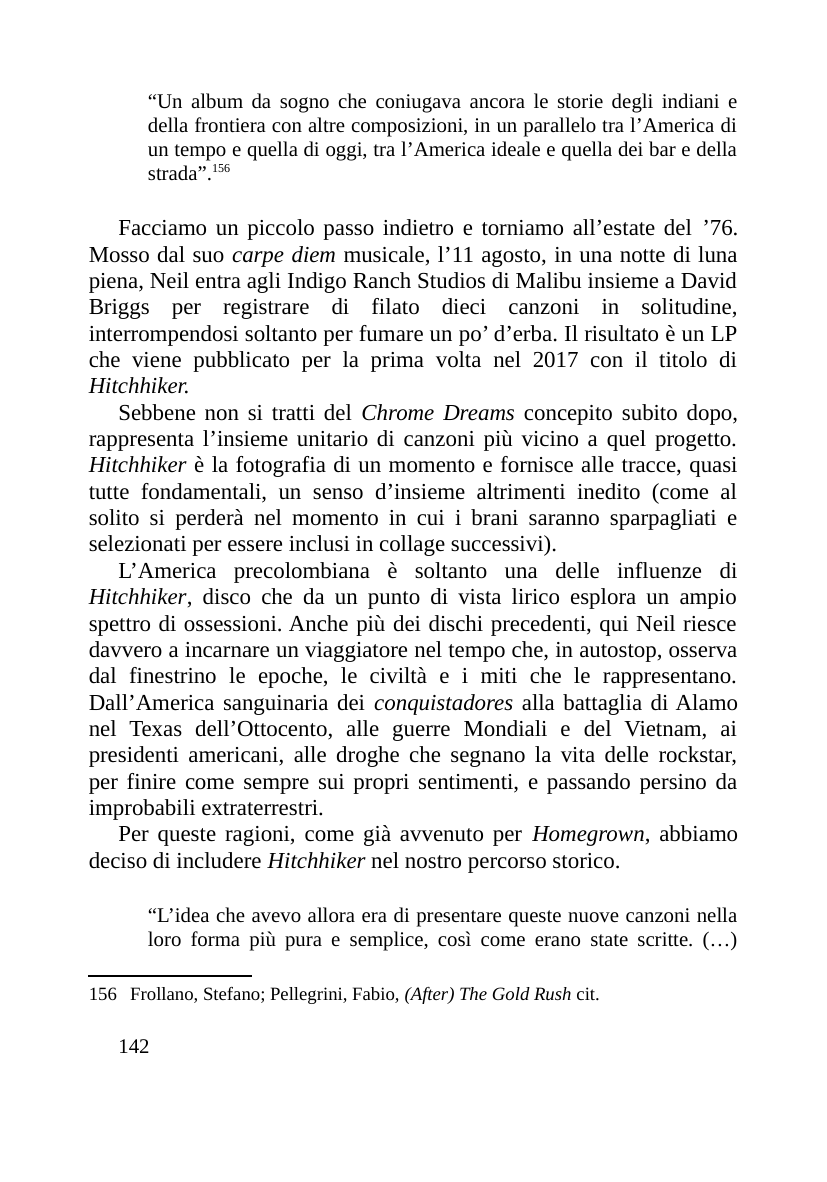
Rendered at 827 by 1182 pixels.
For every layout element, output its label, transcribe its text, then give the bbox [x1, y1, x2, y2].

text Frollano, Stefano; Pellegrini, Fabio, (After) The Gold Rush cit. [88, 982, 738, 1004]
text L’America precolombiana è soltanto una delle influenze di Hitchhiker, disco che da un punto di vista lirico esplora un ampio spettro di ossessioni. Anche più dei dischi precedenti, qui Neil riesce davvero a incarnare un viaggiatore nel tempo che, in autostop, osserva dal finestrino le epoche, le civiltà e i miti che le rappresentano. Dall’America sanguinaria dei conquistadores alla battaglia di Alamo nel Texas dell’Ottocento, alle guerre Mondiali e del Vietnam, ai presidenti americani, alle droghe che segnano la vita delle rockstar, per finire come sempre sui propri sentimenti, e passando persino da improbabili extraterrestri. [88, 557, 738, 820]
text Per queste ragioni, come già avvenuto per Homegrown, abbiamo deciso di includere Hitchhiker nel nostro percorso storico. [88, 820, 738, 873]
text “L’idea che avevo allora era di presentare queste nuove canzoni nella loro forma più pura e semplice, così come erano state scritte. (…) [148, 903, 738, 951]
text Facciamo un piccolo passo indietro e torniamo all’estate del ’76. Mosso dal suo carpe diem musicale, l’11 agosto, in una notte di luna piena, Neil entra agli Indigo Ranch Studios di Malibu insieme a David Briggs per registrare di filato dieci canzoni in solitudine, interrompendosi soltanto per fumare un po’ d’erba. Il risultato è un LP che viene pubblicato per la prima volta nel 2017 con il titolo di Hitchhiker. [88, 214, 738, 399]
text Sebbene non si tratti del Chrome Dreams concepito subito dopo, rappresenta l’insieme unitario di canzoni più vicino a quel progetto. Hitchhiker è la fotografia di un momento e fornisce alle tracce, quasi tutte fondamentali, un senso d’insieme altrimenti inedito (come al solito si perderà nel momento in cui i brani saranno sparpagliati e selezionati per essere inclusi in collage successivi). [88, 399, 738, 557]
text “Un album da sogno che coniugava ancora le storie degli indiani e della frontiera con altre composizioni, in un parallelo tra l’America di un tempo e quella di oggi, tra l’America ideale e quella dei bar e della strada”. [148, 88, 738, 185]
